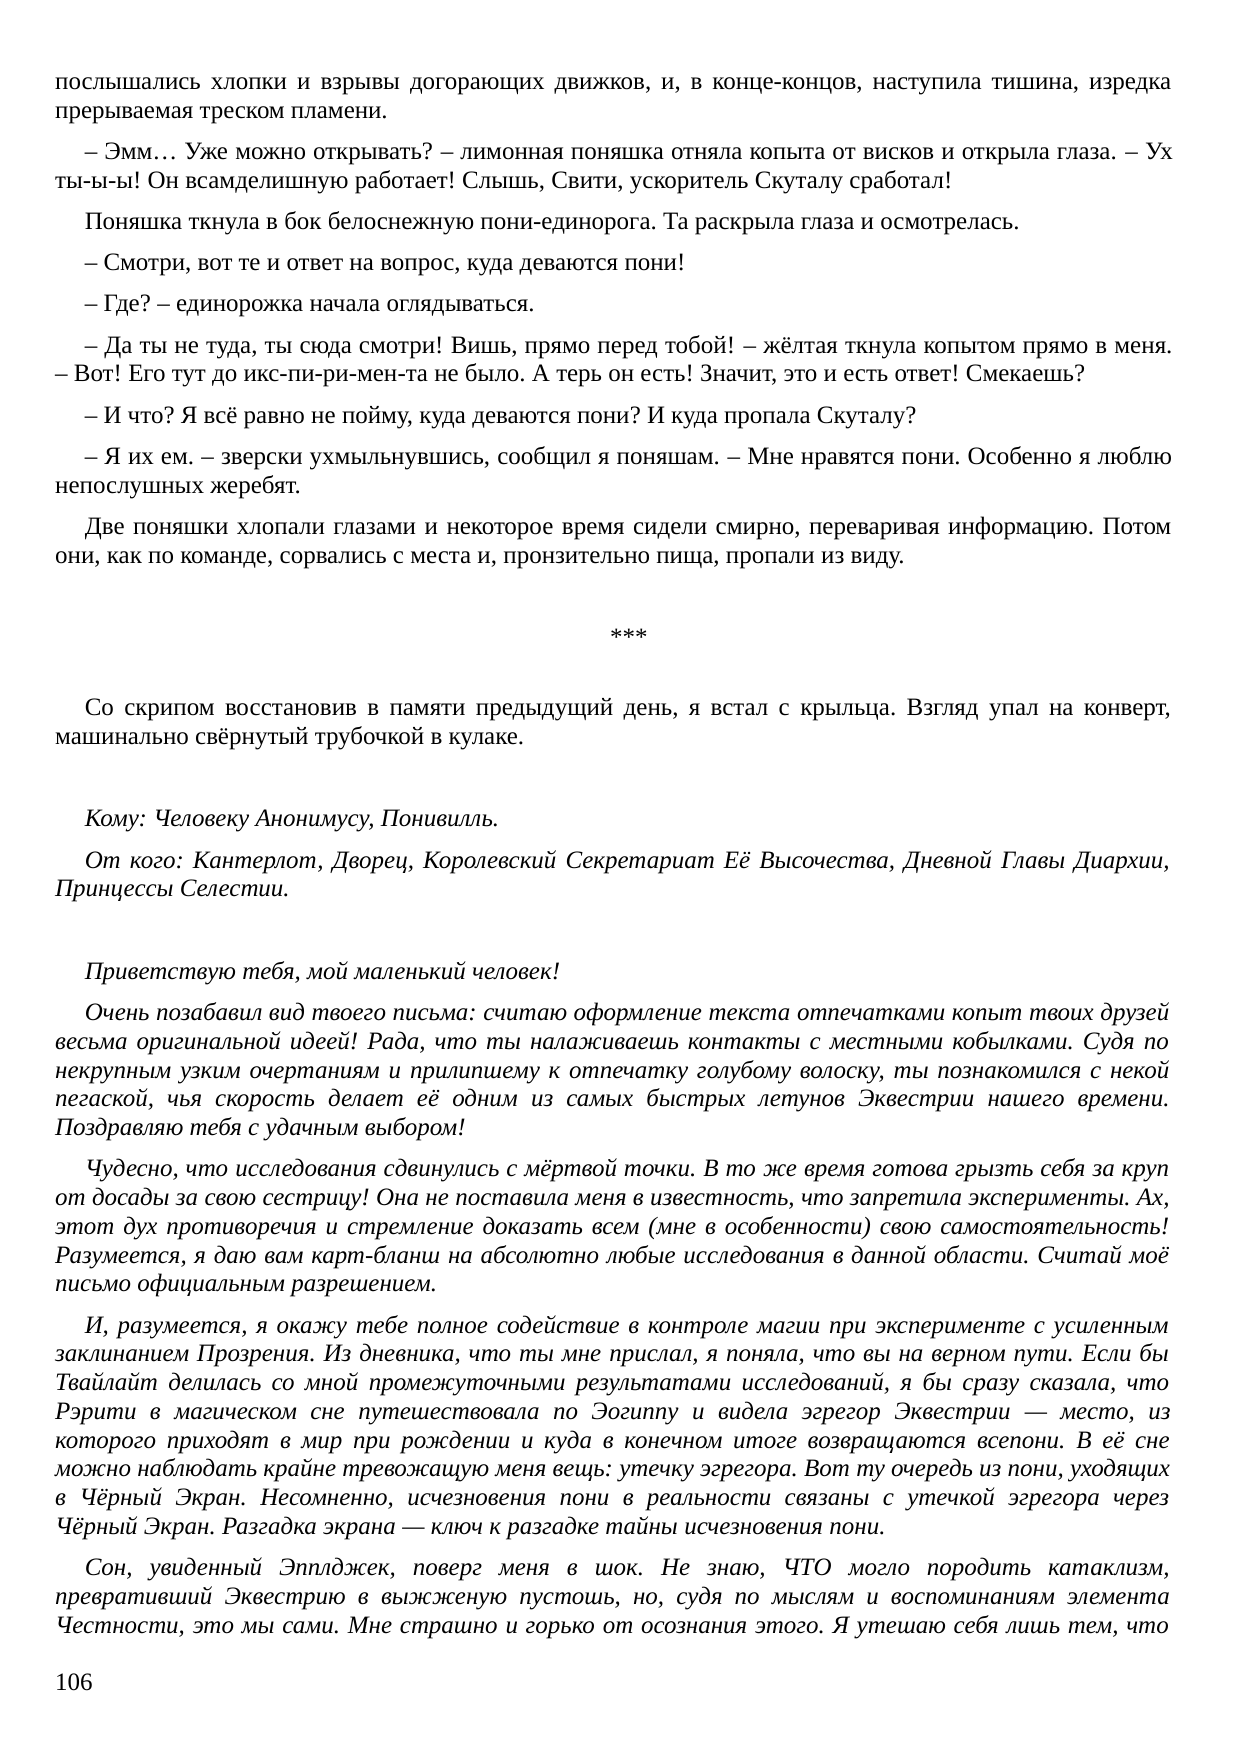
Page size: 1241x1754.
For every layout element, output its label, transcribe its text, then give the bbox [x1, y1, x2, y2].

text Две поняшки хлопали глазами и некоторое время сидели смирно, переваривая информацию. Потом они, как по команде, сорвались с места и, пронзительно пища, пропали из виду. [55, 511, 1173, 568]
text Очень позабавил вид твоего письма: считаю оформление текста отпечатками копыт твоих друзей весьма оригинальной идеей! Рада, что ты налаживаешь контакты с местными кобылками. Судя по некрупным узким очертаниям и прилипшему к отпечатку голубому волоску, ты познакомился с некой пегаской, чья скорость делает её одним из самых быстрых летунов Эквестрии нашего времени. Поздравляю тебя с удачным выбором! [55, 997, 1173, 1141]
text – И что? Я всё равно не пойму, куда деваются пони? И куда пропала Скуталу? [55, 400, 1173, 428]
text – Смотри, вот те и ответ на вопрос, куда деваются пони! [55, 247, 1173, 276]
text *** [55, 622, 1173, 680]
text – Где? – единорожка начала оглядываться. [55, 288, 1173, 317]
text послышались хлопки и взрывы догорающих движков, и, в конце-концов, наступила тишина, изредка прерываемая треском пламени. [55, 66, 1173, 123]
text Кому: Человеку Анонимусу, Понивилль. [55, 803, 1173, 832]
text – Эмм… Уже можно открывать? – лимонная поняшка отняла копыта от висков и открыла глаза. – Ух ты-ы-ы! Он всамделишную работает! Слышь, Свити, ускоритель Скуталу сработал! [55, 136, 1173, 193]
text Cон, увиденный Эпплджек, поверг меня в шок. Не знаю, ЧТО могло породить катаклизм, превративший Эквестрию в выжженую пустошь, но, судя по мыслям и воспоминаниям элемента Честности, это мы сами. Мне страшно и горько от осознания этого. Я утешаю себя лишь тем, что [55, 1552, 1173, 1638]
text – Я их ем. – зверски ухмыльнувшись, сообщил я поняшам. – Мне нравятся пони. Особенно я люблю непослушных жеребят. [55, 441, 1173, 498]
text И, разумеется, я окажу тебе полное содействие в контроле магии при эксперименте с усиленным заклинанием Прозрения. Из дневника, что ты мне прислал, я поняла, что вы на верном пути. Если бы Твайлайт делилась со мной промежуточными результатами исследований, я бы сразу сказала, что Рэрити в магическом сне путешествовала по Эогиппу и видела эгрегор Эквестрии — место, из которого приходят в мир при рождении и куда в конечном итоге возвращаются всепони. В её сне можно наблюдать крайне тревожащую меня вещь: утечку эгрегора. Вот ту очередь из пони, уходящих в Чёрный Экран. Несомненно, исчезновения пони в реальности связаны с утечкой эгрегора через Чёрный Экран. Разгадка экрана — ключ к разгадке тайны исчезновения пони. [55, 1310, 1173, 1540]
text – Да ты не туда, ты сюда смотри! Вишь, прямо перед тобой! – жёлтая ткнула копытом прямо в меня. – Вот! Его тут до икс-пи-ри-мен-та не было. А терь он есть! Значит, это и есть ответ! Смекаешь? [55, 330, 1173, 387]
text Поняшка ткнула в бок белоснежную пони-единорога. Та раскрыла глаза и осмотрелась. [55, 206, 1173, 235]
text Приветствую тебя, мой маленький человек! [55, 956, 1173, 985]
text Со скрипом восстановив в памяти предыдущий день, я встал с крыльца. Взгляд упал на конверт, машинально свёрнутый трубочкой в кулаке. [55, 692, 1173, 750]
text Чудесно, что исследования сдвинулись с мёртвой точки. В то же время готова грызть себя за круп от досады за свою сестрицу! Она не поставила меня в известность, что запретила эксперименты. Ах, этот дух противоречия и стремление доказать всем (мне в особенности) свою самостоятельность! Разумеется, я даю вам карт-бланш на абсолютно любые исследования в данной области. Считай моё письмо официальным разрешением. [55, 1153, 1173, 1297]
text От кого: Кантерлот, Дворец, Королевский Секретариат Её Высочества, Дневной Главы Диархии, Принцессы Селестии. [55, 845, 1173, 902]
